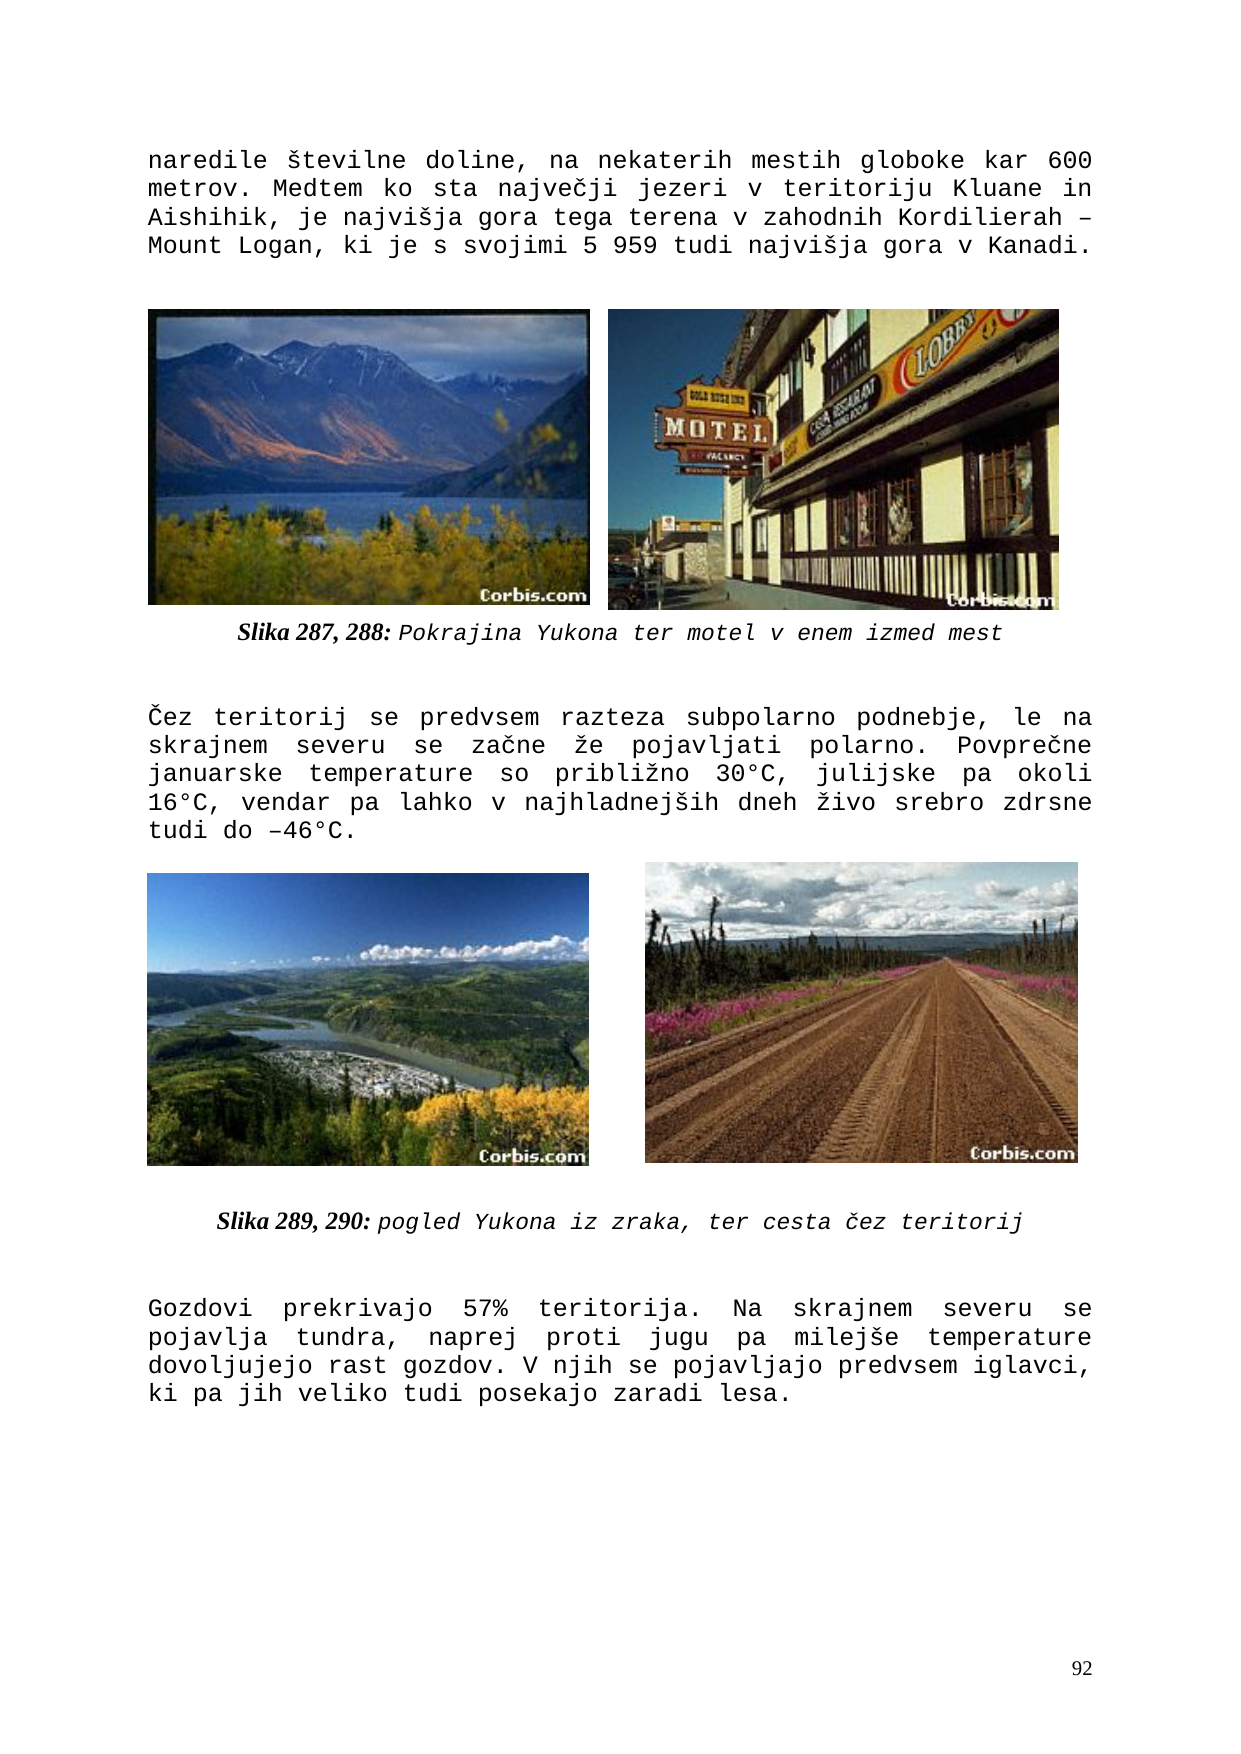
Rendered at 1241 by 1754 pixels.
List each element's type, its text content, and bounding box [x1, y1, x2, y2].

text Slika 289, 290: pogled Yukona iz zraka, ter cesta čez teritorij [148, 1206, 1093, 1236]
picture [147, 873, 589, 1166]
picture [148, 309, 590, 605]
picture [608, 309, 1059, 610]
text Čez teritorij se predvsem razteza subpolarno podnebje, le na skrajnem severu se začne že pojavljati polarno. Povprečne januarske temperature so približno 30°C, julijske pa okoli 16°C, vendar pa lahko v najhladnejših dneh živo srebro zdrsne tudi do –46°C. [148, 704, 1093, 846]
text Gozdovi prekrivajo 57% teritorija. Na skrajnem severu se pojavlja tundra, naprej proti jugu pa milejše temperature dovoljujejo rast gozdov. V njih se pojavljajo predvsem iglavci, ki pa jih veliko tudi posekajo zaradi lesa. [148, 1296, 1093, 1409]
text naredile številne doline, na nekaterih mestih globoke kar 600 metrov. Medtem ko sta največji jezeri v teritoriju Kluane in Aishihik, je najvišja gora tega terena v zahodnih Kordilierah – Mount Logan, ki je s svojimi 5 959 tudi najvišja gora v Kanadi. [148, 148, 1093, 261]
text Slika 287, 288: Pokrajina Yukona ter motel v enem izmed mest [148, 610, 1093, 647]
picture [645, 862, 1078, 1163]
